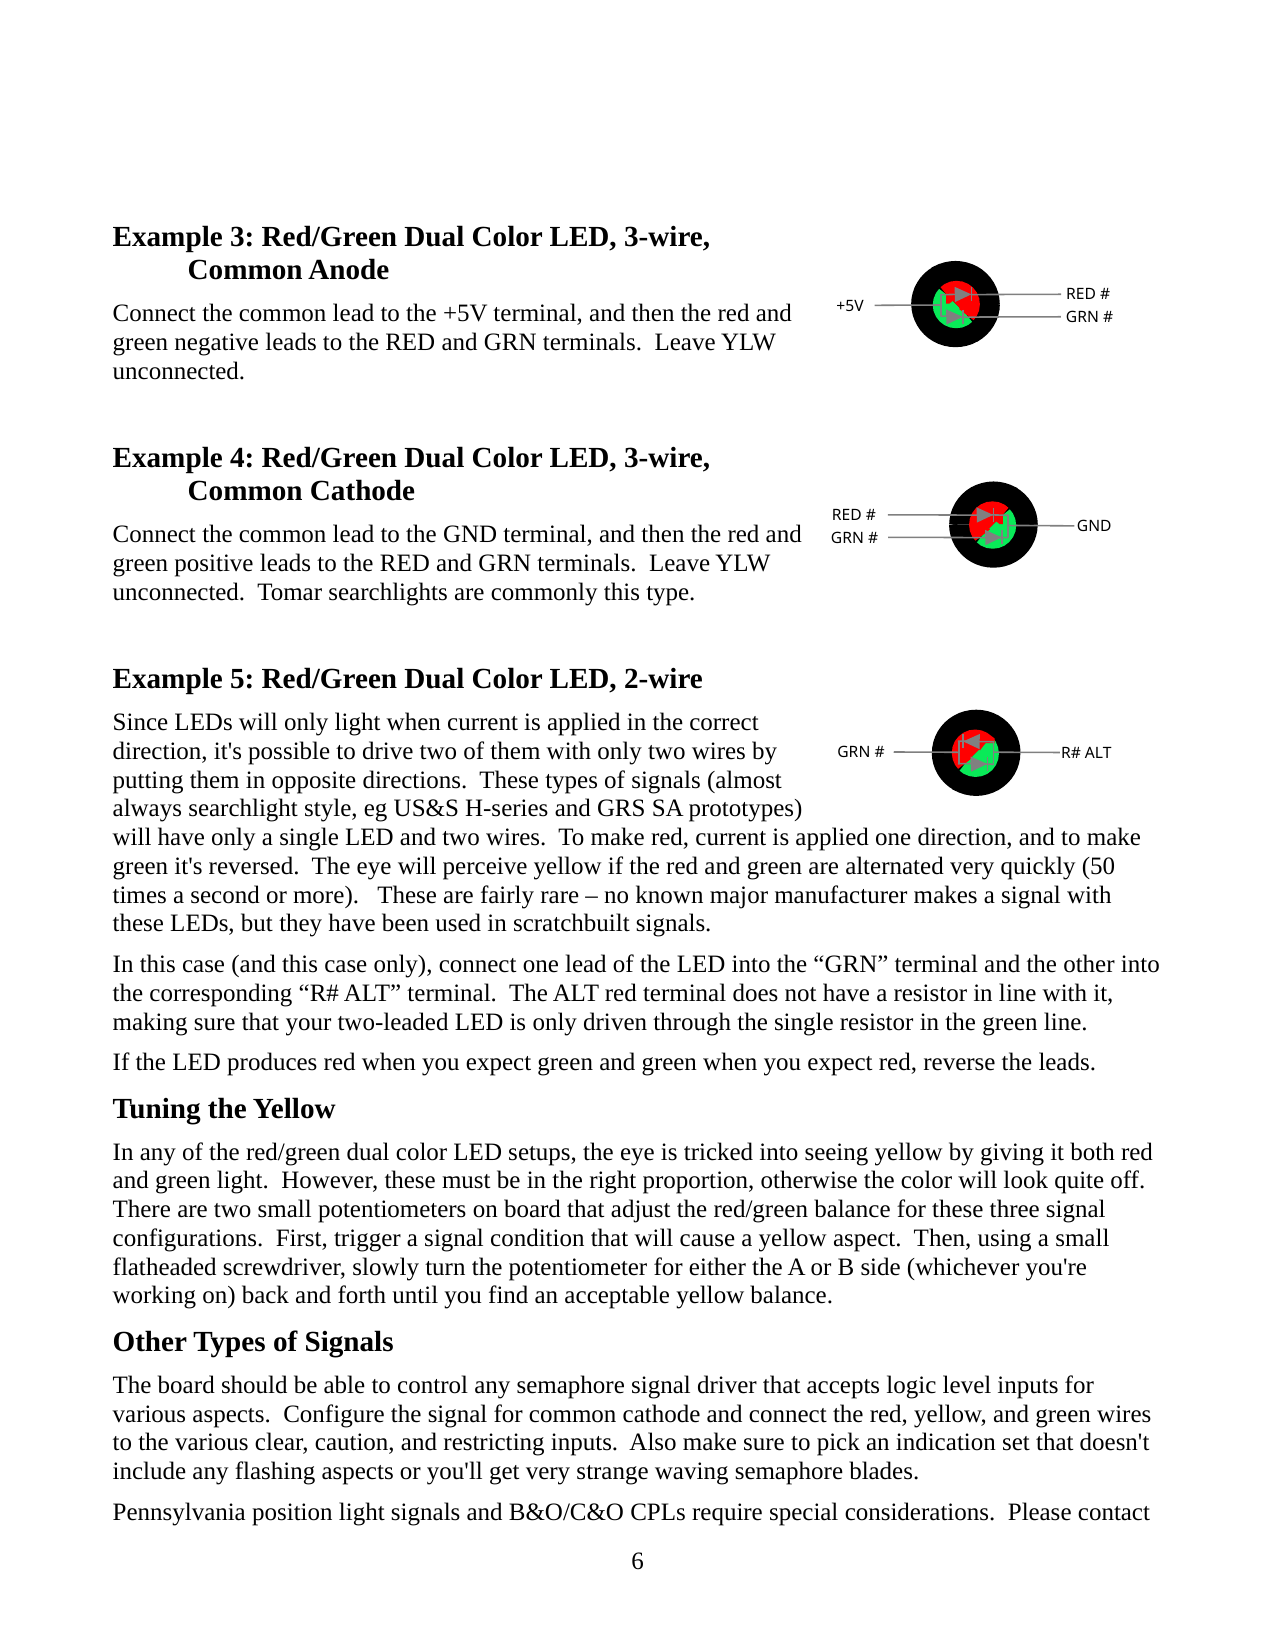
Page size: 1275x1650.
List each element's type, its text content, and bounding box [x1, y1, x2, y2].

subtitle Other Types of Signals [112, 1324, 1162, 1357]
text In this case (and this case only), connect one lead of the LED into the “GRN” terminal and the other into the corresponding “R# ALT” terminal. The ALT red terminal does not have a resistor in line with it, making sure that your two-leaded LED is only driven through the single resistor in the green line. [112, 949, 1162, 1035]
subtitle Example 5: Red/Green Dual Color LED, 2-wire [112, 661, 1162, 695]
subtitle Example 3: Red/Green Dual Color LED, 3-wire, Common Anode [112, 219, 1162, 286]
text Connect the common lead to the +5V terminal, and then the red and green negative leads to the RED and GRN terminals. Leave YLW unconnected. [112, 298, 1162, 385]
text Since LEDs will only light when current is applied in the correct direction, it's possible to drive two of them with only two wires by putting them in opposite directions. These types of signals (almost always searchlight style, eg US&S H-series and GRS SA prototypes) will have only a single LED and two wires. To make red, current is applied one direction, and to make green it's reversed. The eye will perceive yellow if the red and green are alternated very quickly (50 times a second or more). These are fairly rare – no known major manufacturer makes a signal with these LEDs, but they have been used in scratchbuilt signals. [112, 707, 1162, 937]
text In any of the red/green dual color LED setups, the eye is tricked into seeing yellow by giving it both red and green light. However, these must be in the right proportion, otherwise the color will look quite off. There are two small potentiometers on board that adjust the red/green balance for these three signal configurations. First, trigger a signal condition that will cause a yellow aspect. Then, using a small flatheaded screwdriver, slowly turn the potentiometer for either the A or B side (whichever you're working on) back and forth until you find an acceptable yellow balance. [112, 1137, 1162, 1309]
text Connect the common lead to the GND terminal, and then the red and green positive leads to the RED and GRN terminals. Leave YLW unconnected. Tomar searchlights are commonly this type. [112, 519, 1162, 606]
text Pennsylvania position light signals and B&O/C&O CPLs require special considerations. Please contact [112, 1497, 1162, 1526]
text The board should be able to control any semaphore signal driver that accepts logic level inputs for various aspects. Configure the signal for common cathode and connect the red, yellow, and green wires to the various clear, caution, and restricting inputs. Also make sure to pick an indication set that doesn't include any flashing aspects or you'll get very strange waving semaphore blades. [112, 1370, 1162, 1485]
text If the LED produces red when you expect green and green when you expect red, reverse the leads. [112, 1047, 1162, 1076]
subtitle Example 4: Red/Green Dual Color LED, 3-wire, Common Cathode [112, 440, 1162, 507]
subtitle Tuning the Yellow [112, 1091, 1162, 1124]
